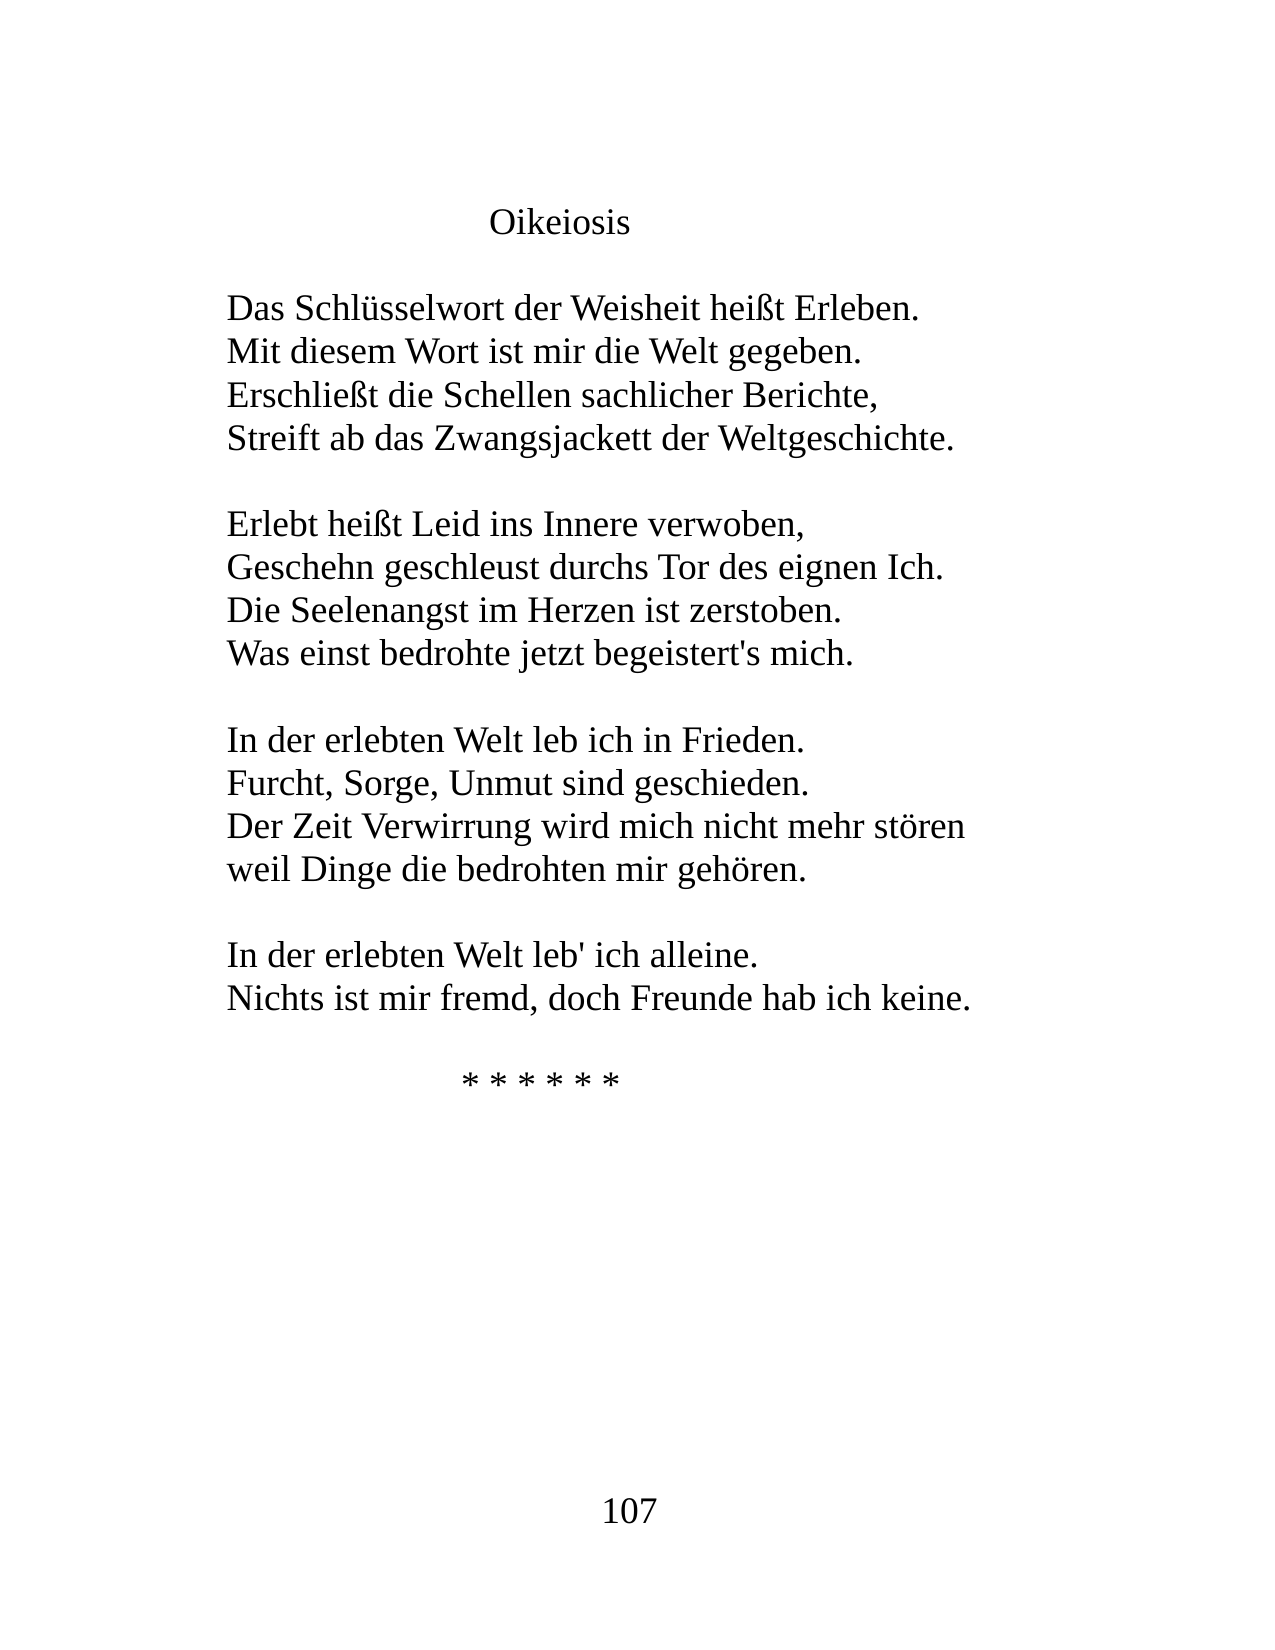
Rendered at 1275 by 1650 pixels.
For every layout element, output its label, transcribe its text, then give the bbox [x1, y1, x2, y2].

text Mit diesem Wort ist mir die Welt gegeben. [226, 329, 1157, 372]
text Streift ab das Zwangsjackett der Weltgeschichte. [226, 415, 1157, 458]
text Furcht, Sorge, Unmut sind geschieden. [226, 760, 1157, 803]
text Was einst bedrohte jetzt begeistert's mich. [226, 631, 1157, 674]
text Der Zeit Verwirrung wird mich nicht mehr stören [226, 803, 1157, 846]
text In der erlebten Welt leb ich in Frieden. [226, 717, 1157, 760]
text Die Seelenangst im Herzen ist zerstoben. [226, 588, 1157, 631]
text Oikeiosis [226, 199, 1157, 243]
text In der erlebten Welt leb' ich alleine. [226, 933, 1157, 976]
text Nichts ist mir fremd, doch Freunde hab ich keine. [226, 976, 1157, 1019]
text Erschließt die Schellen sachlicher Berichte, [226, 372, 1157, 415]
text * * * * * * [226, 1062, 1157, 1105]
text Das Schlüsselwort der Weisheit heißt Erleben. [226, 286, 1157, 329]
text Geschehn geschleust durchs Tor des eignen Ich. [226, 544, 1157, 588]
text Erlebt heißt Leid ins Innere verwoben, [226, 501, 1157, 544]
text weil Dinge die bedrohten mir gehören. [226, 846, 1157, 889]
